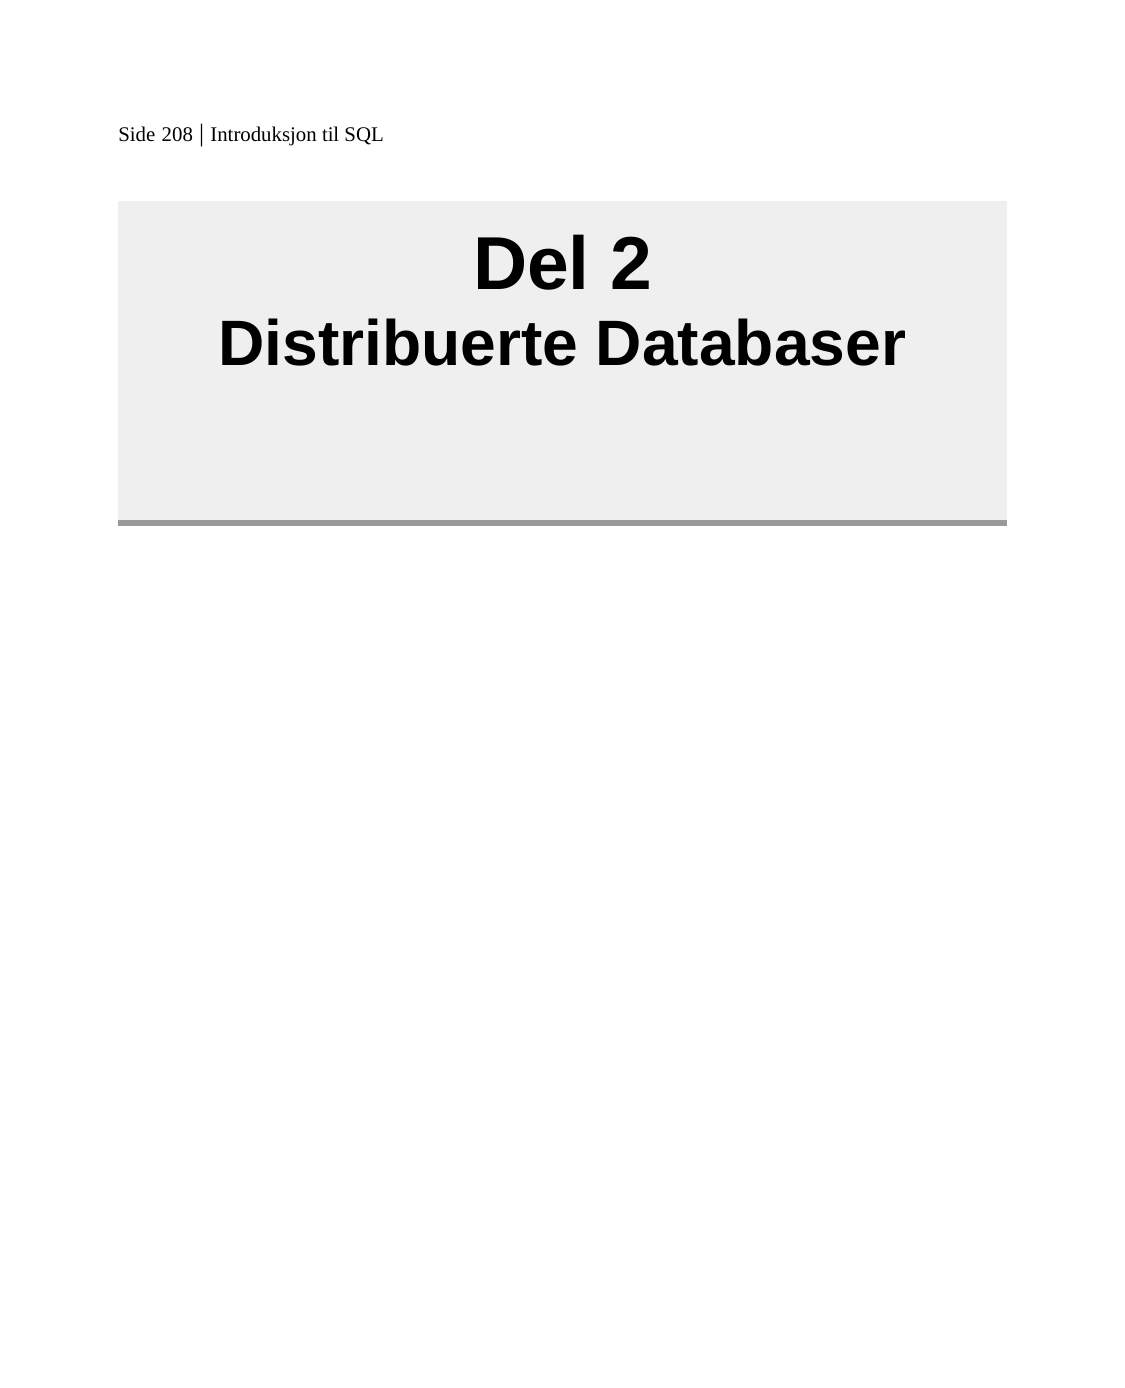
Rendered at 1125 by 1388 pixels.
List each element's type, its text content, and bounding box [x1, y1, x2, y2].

subtitle Del 2 Distribuerte Databaser [118, 201, 1007, 520]
